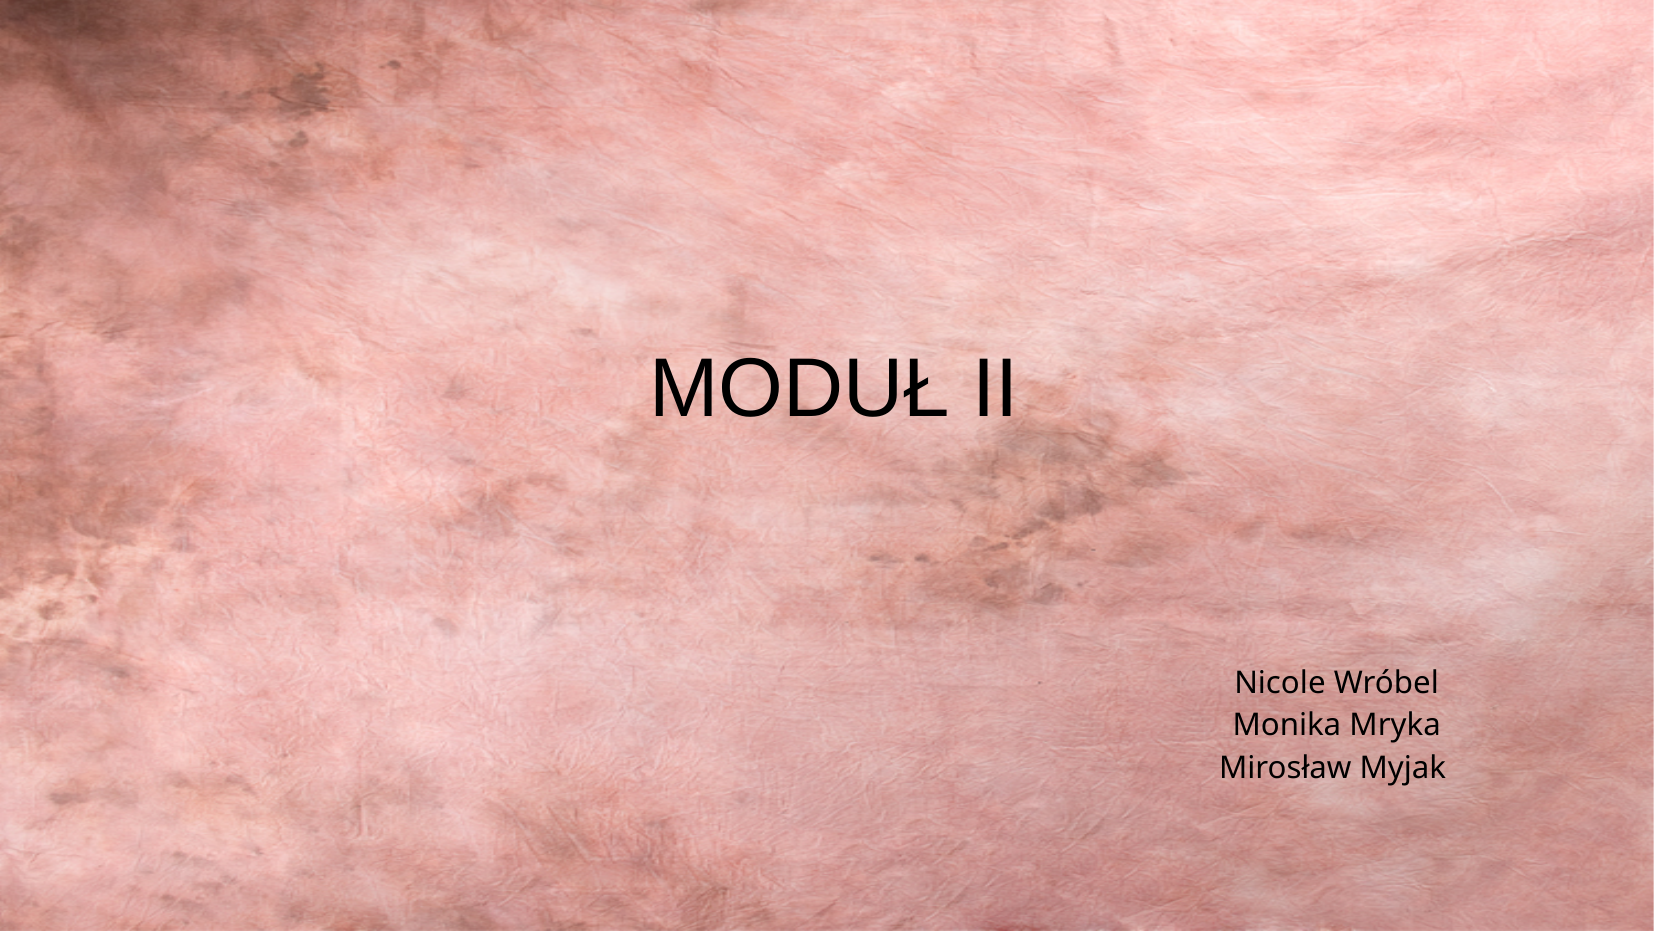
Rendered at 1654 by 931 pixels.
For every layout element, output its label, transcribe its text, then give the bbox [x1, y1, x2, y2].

picture [0, 0, 1654, 931]
subtitle Nicole Wróbel Monika Mryka Mirosław Myjak [1113, 600, 1561, 848]
title MODUŁ II [90, 309, 1579, 466]
